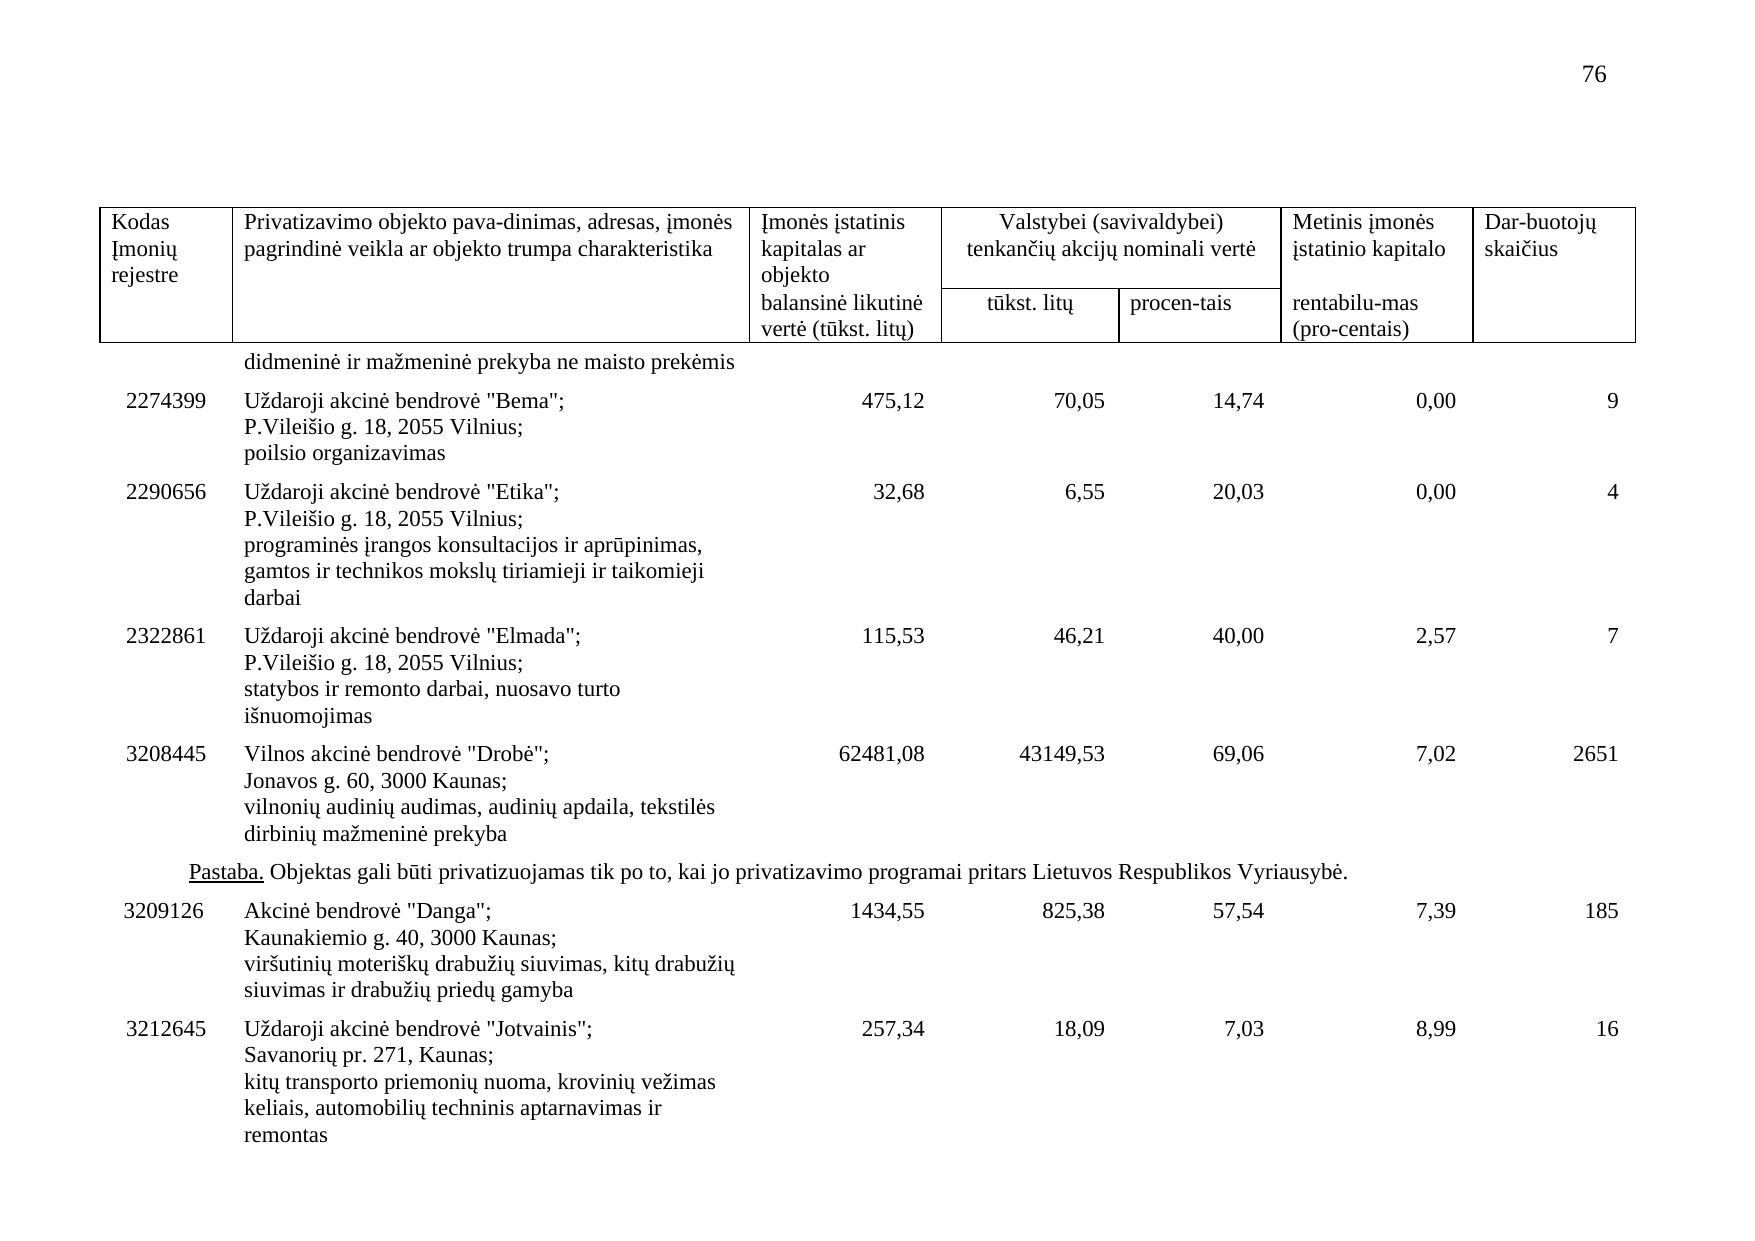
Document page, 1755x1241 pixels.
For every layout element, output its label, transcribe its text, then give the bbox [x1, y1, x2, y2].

table_cell 2290656 [100, 472, 233, 616]
table_cell 2322861 [100, 616, 233, 734]
table_cell 69,06 [1122, 734, 1281, 852]
table_cell 3212645 [100, 1009, 233, 1153]
table_cell tūkst. litų [942, 289, 1118, 342]
table_cell 57,54 [1122, 891, 1281, 1009]
table_cell 7,02 [1281, 734, 1473, 852]
table_cell 46,21 [941, 616, 1122, 734]
table_cell 475,12 [750, 381, 941, 472]
table_cell Pastaba. Objektas gali būti privatizuojamas tik po to, kai jo privatizavimo programai pritars Lietuvos Respublikos Vyriausybė. [100, 852, 1636, 891]
table_cell rentabilu-mas (pro-centais) [1282, 288, 1472, 342]
table_cell [233, 288, 749, 342]
table_header Metinis įmonės įstatinio kapitalo [1282, 208, 1472, 287]
table_cell [941, 343, 1122, 381]
table_cell 7,39 [1281, 891, 1473, 1009]
table_cell Uždaroji akcinė bendrovė "Bema"; P.Vileišio g. 18, 2055 Vilnius; poilsio organizavimas [233, 381, 749, 472]
table_header Valstybei (savivaldybei) tenkančių akcijų nominali vertė [942, 208, 1280, 287]
table_cell 7,03 [1122, 1009, 1281, 1153]
table_cell 2,57 [1281, 616, 1473, 734]
table_cell 185 [1473, 891, 1636, 1009]
table_cell 8,99 [1281, 1009, 1473, 1153]
table_cell 3209126 [100, 891, 233, 1009]
table_cell 2651 [1473, 734, 1636, 852]
table_cell 3208445 [100, 734, 233, 852]
table_header Kodas Įmonių rejestre [101, 208, 232, 287]
table_cell 70,05 [941, 381, 1122, 472]
table_cell Uždaroji akcinė bendrovė "Jotvainis"; Savanorių pr. 271, Kaunas; kitų transporto priemonių nuoma, krovinių vežimas keliais, automobilių techninis aptarnavimas ir remontas [233, 1009, 749, 1153]
table_cell balansinė likutinė vertė (tūkst. litų) [750, 288, 941, 342]
table_cell [1474, 288, 1635, 342]
table_cell 14,74 [1122, 381, 1281, 472]
table_header Įmonės įstatinis kapitalas ar objekto [750, 208, 941, 287]
table_cell [750, 343, 941, 381]
table_cell 4 [1473, 472, 1636, 616]
table_cell 32,68 [750, 472, 941, 616]
table_cell 2274399 [100, 381, 233, 472]
table_cell Akcinė bendrovė "Danga"; Kaunakiemio g. 40, 3000 Kaunas; viršutinių moteriškų drabužių siuvimas, kitų drabužių siuvimas ir drabužių priedų gamyba [233, 891, 749, 1009]
table_cell Vilnos akcinė bendrovė "Drobė"; Jonavos g. 60, 3000 Kaunas; vilnonių audinių audimas, audinių apdaila, tekstilės dirbinių mažmeninė prekyba [233, 734, 749, 852]
table_cell [100, 343, 233, 381]
table_cell [1122, 343, 1281, 381]
table_header Dar-buotojų skaičius [1474, 208, 1635, 287]
table_cell [101, 288, 232, 342]
table_header Privatizavimo objekto pava-dinimas, adresas, įmonės pagrindinė veikla ar objekto trumpa charakteristika [233, 208, 749, 287]
table_cell 0,00 [1281, 381, 1473, 472]
table_cell 9 [1473, 381, 1636, 472]
table_cell 0,00 [1281, 472, 1473, 616]
table_cell 825,38 [941, 891, 1122, 1009]
table_cell 1434,55 [750, 891, 941, 1009]
table_cell 40,00 [1122, 616, 1281, 734]
table_cell 257,34 [750, 1009, 941, 1153]
table_cell Uždaroji akcinė bendrovė "Elmada"; P.Vileišio g. 18, 2055 Vilnius; statybos ir remonto darbai, nuosavo turto išnuomojimas [233, 616, 749, 734]
table_cell 115,53 [750, 616, 941, 734]
table_cell 18,09 [941, 1009, 1122, 1153]
table_cell 20,03 [1122, 472, 1281, 616]
table_cell [1473, 343, 1636, 381]
table_cell 16 [1473, 1009, 1636, 1153]
table_cell 7 [1473, 616, 1636, 734]
table_cell didmeninė ir mažmeninė prekyba ne maisto prekėmis [233, 343, 749, 381]
table_cell 6,55 [941, 472, 1122, 616]
table_cell [1281, 343, 1473, 381]
table_cell 62481,08 [750, 734, 941, 852]
table_cell 43149,53 [941, 734, 1122, 852]
table_cell Uždaroji akcinė bendrovė "Etika"; P.Vileišio g. 18, 2055 Vilnius; programinės įrangos konsultacijos ir aprūpinimas, gamtos ir technikos mokslų tiriamieji ir taikomieji darbai [233, 472, 749, 616]
table_cell procen-tais [1120, 289, 1280, 342]
